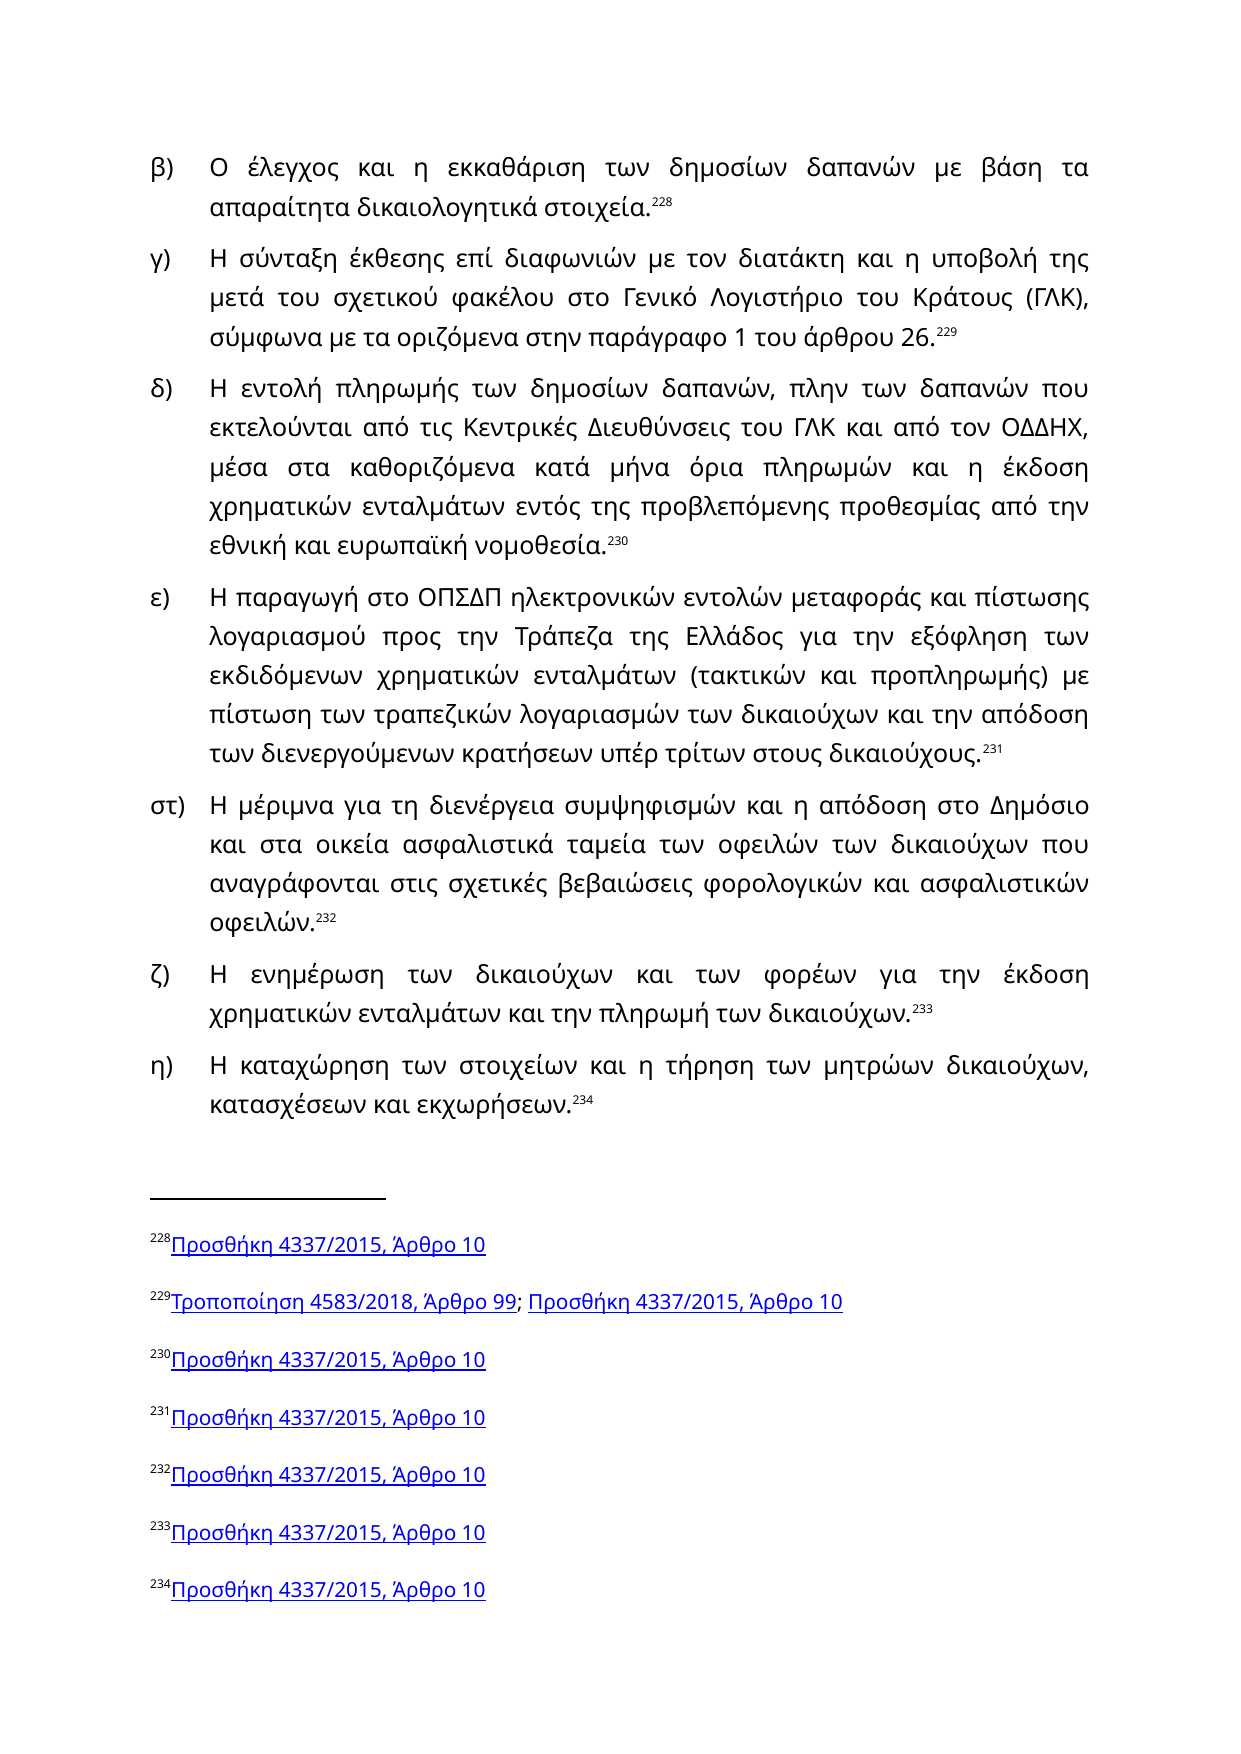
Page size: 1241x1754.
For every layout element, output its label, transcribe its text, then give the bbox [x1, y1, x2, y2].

list στ) Η μέριμνα για τη διενέργεια συμψηφισμών και η απόδοση στο Δημόσιο και στα οικεία ασφαλιστικά ταμεία των οφειλών των δικαιούχων που αναγράφονται στις σχετικές βεβαιώσεις φορολογικών και ασφαλιστικών οφειλών. [150, 787, 1090, 939]
text Προσθήκη 4337/2015, Άρθρο 10 [150, 1460, 1090, 1489]
list η) Η καταχώρηση των στοιχείων και η τήρηση των μητρώων δικαιούχων, κατασχέσεων και εκχωρήσεων. [150, 1047, 1090, 1121]
list ζ) Η ενημέρωση των δικαιούχων και των φορέων για την έκδοση χρηματικών ενταλμάτων και την πληρωμή των δικαιούχων. [150, 957, 1090, 1030]
text Προσθήκη 4337/2015, Άρθρο 10 [150, 1345, 1090, 1373]
text Προσθήκη 4337/2015, Άρθρο 10 [150, 1230, 1090, 1258]
text Προσθήκη 4337/2015, Άρθρο 10 [150, 1518, 1090, 1546]
text Προσθήκη 4337/2015, Άρθρο 10 [150, 1576, 1090, 1604]
list β) Ο έλεγχος και η εκκαθάριση των δημοσίων δαπανών με βάση τα απαραίτητα δικαιολογητικά στοιχεία. [150, 150, 1090, 223]
list δ) Η εντολή πληρωμής των δημοσίων δαπανών, πλην των δαπανών που εκτελούνται από τις Κεντρικές Διευθύνσεις του ΓΛΚ και από τον ΟΔΔΗΧ, μέσα στα καθοριζόμενα κατά μήνα όρια πληρωμών και η έκδοση χρηματικών ενταλμάτων εντός της προβλεπόμενης προθεσμίας από την εθνική και ευρωπαϊκή νομοθεσία. [150, 371, 1090, 562]
list ε) Η παραγωγή στο ΟΠΣΔΠ ηλεκτρονικών εντολών μεταφοράς και πίστωσης λογαριασμού προς την Τράπεζα της Ελλάδος για την εξόφληση των εκδιδόμενων χρηματικών ενταλμάτων (τακτικών και προπληρωμής) με πίστωση των τραπεζικών λογαριασμών των δικαιούχων και την απόδοση των διενεργούμενων κρατήσεων υπέρ τρίτων στους δικαιούχους. [150, 579, 1090, 770]
list γ) Η σύνταξη έκθεσης επί διαφωνιών με τον διατάκτη και η υποβολή της μετά του σχετικού φακέλου στο Γενικό Λογιστήριο του Κράτους (ΓΛΚ), σύμφωνα με τα οριζόμενα στην παράγραφο 1 του άρθρου 26. [150, 241, 1090, 353]
text Προσθήκη 4337/2015, Άρθρο 10 [150, 1403, 1090, 1431]
text Τροποποίηση 4583/2018, Άρθρο 99; Προσθήκη 4337/2015, Άρθρο 10 [150, 1287, 1090, 1316]
